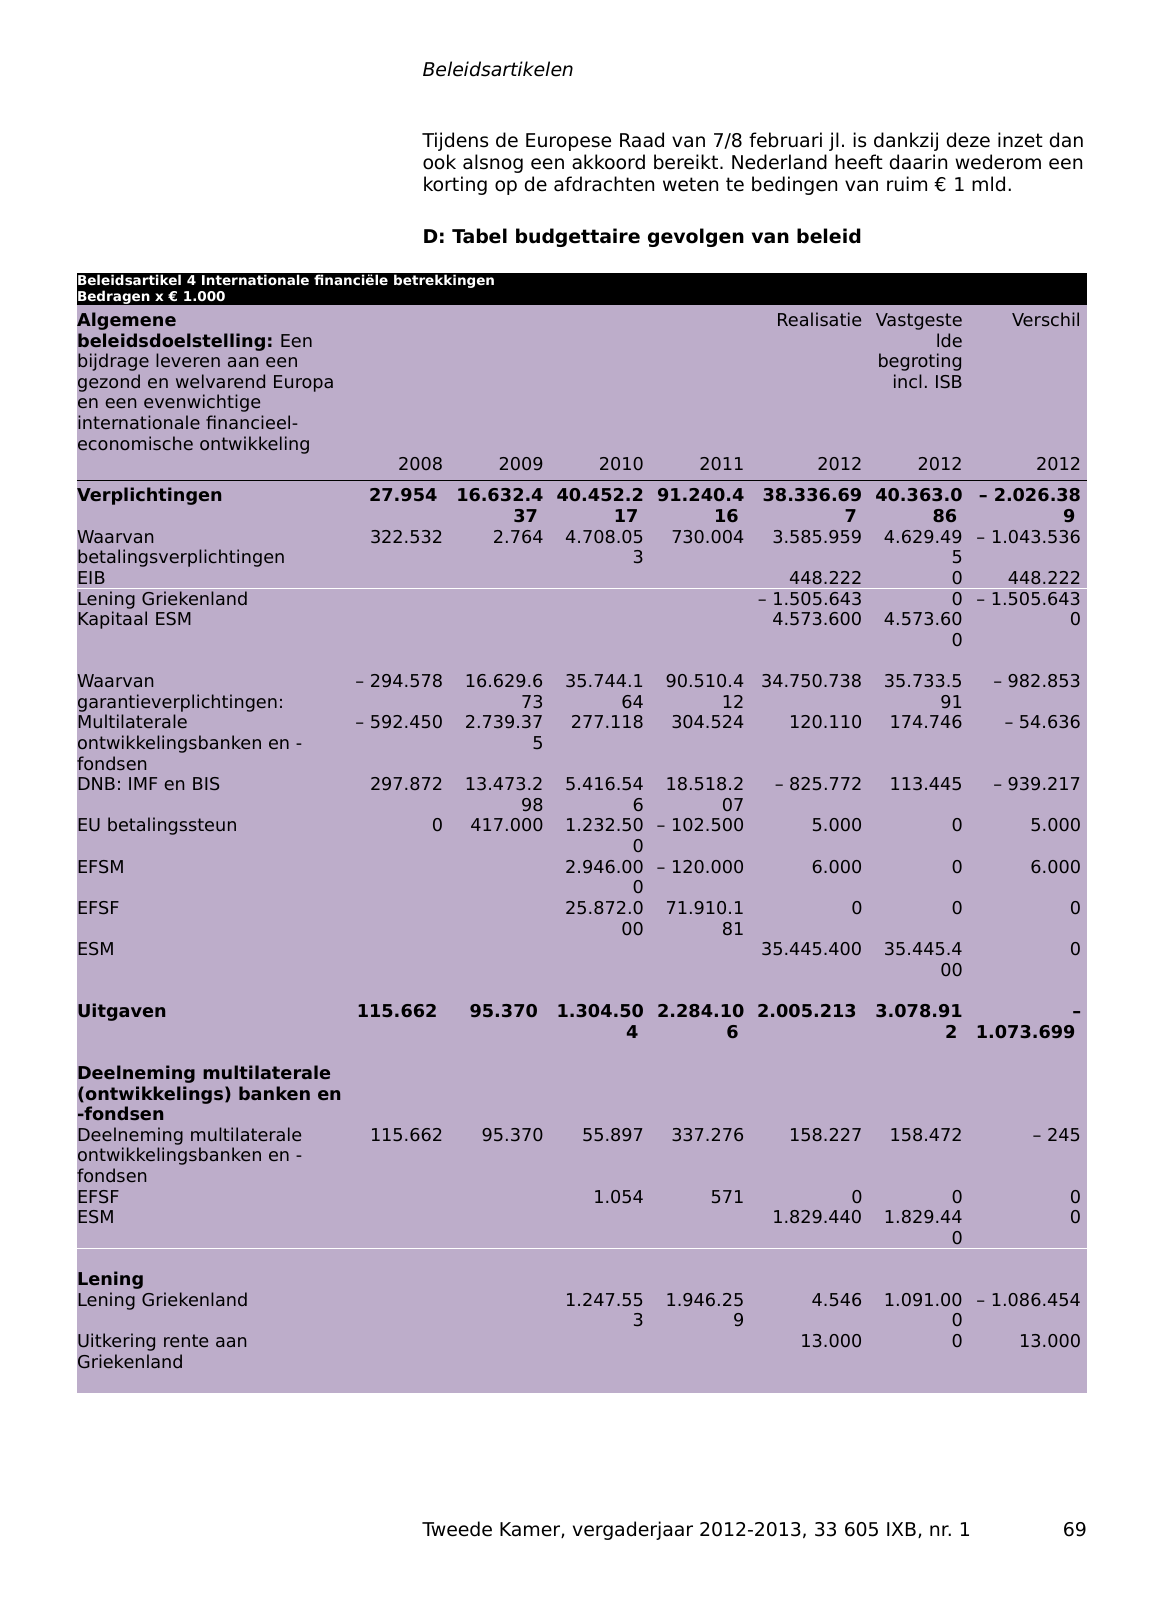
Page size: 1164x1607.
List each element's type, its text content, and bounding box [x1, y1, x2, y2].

table_cell [969, 1063, 1087, 1125]
table_cell ESM [77, 939, 348, 980]
table_cell 297.872 [348, 774, 449, 815]
table_cell 2.284.106 [650, 1001, 750, 1042]
table_cell [549, 939, 649, 980]
table_cell [549, 650, 649, 671]
table_cell 337.276 [650, 1125, 750, 1187]
table_cell [868, 1249, 968, 1269]
table_cell [969, 1269, 1087, 1290]
table_cell 448.222 [969, 568, 1087, 588]
table_cell 1.829.440 [750, 1207, 868, 1248]
table_cell EFSF [77, 898, 348, 939]
table_cell [449, 568, 549, 588]
table_cell [348, 1372, 449, 1393]
table_cell 2012 [868, 454, 968, 480]
table_cell [348, 1331, 449, 1372]
table_cell [868, 1269, 968, 1290]
table_cell 35.445.400 [868, 939, 968, 980]
table_cell 55.897 [549, 1125, 649, 1187]
table_cell 34.750.738 [750, 671, 868, 712]
table_cell Lening [77, 1269, 348, 1290]
table_cell [77, 980, 348, 1001]
table_cell Uitgaven [77, 1001, 348, 1042]
table_cell 1.247.553 [549, 1290, 649, 1331]
table_cell Lening Griekenland [77, 589, 348, 609]
table_cell – 245 [969, 1125, 1087, 1187]
table_cell 0 [348, 815, 449, 857]
table_cell 417.000 [449, 815, 549, 857]
table_cell [969, 650, 1087, 671]
table_cell 16.632.437 [449, 481, 549, 527]
table_cell – 1.086.454 [969, 1290, 1087, 1331]
table_cell [77, 454, 348, 480]
table_cell 13.000 [969, 1331, 1087, 1372]
table_header Beleidsartikel 4 Internationale financiële betrekkingen Bedragen x € 1.000 [77, 273, 1087, 304]
table_cell 71.910.181 [650, 898, 750, 939]
table_cell 0 [868, 1331, 968, 1372]
table_cell [348, 568, 449, 588]
table_cell [650, 650, 750, 671]
table_cell [449, 1187, 549, 1207]
table_cell Uitkering rente aan Griekenland [77, 1331, 348, 1372]
table_cell 4.708.053 [549, 527, 649, 568]
table_cell 13.000 [750, 1331, 868, 1372]
table_cell [449, 1331, 549, 1372]
table_cell Waarvan garantieverplichtingen: [77, 671, 348, 712]
table_cell [348, 1042, 449, 1063]
table_cell Verschil [969, 305, 1087, 454]
table_cell 91.240.416 [650, 481, 750, 527]
table_cell Lening Griekenland [77, 1290, 348, 1331]
table_cell 5.000 [969, 815, 1087, 857]
table_cell 304.524 [650, 712, 750, 774]
table_cell [650, 589, 750, 609]
table_cell [750, 1269, 868, 1290]
table_cell [449, 1290, 549, 1331]
table_cell – 1.043.536 [969, 527, 1087, 568]
table_cell – 982.853 [969, 671, 1087, 712]
table_cell [348, 609, 449, 650]
table_cell 3.078.912 [868, 1001, 968, 1042]
table_cell 571 [650, 1187, 750, 1207]
table_cell EFSM [77, 857, 348, 898]
table_cell Verplichtingen [77, 481, 348, 527]
table_cell DNB: IMF en BIS [77, 774, 348, 815]
table_cell [348, 857, 449, 898]
table_cell [750, 650, 868, 671]
table_cell 158.472 [868, 1125, 968, 1187]
table_cell [650, 1042, 750, 1063]
table_cell 1.232.500 [549, 815, 649, 857]
table_cell 18.518.207 [650, 774, 750, 815]
table_cell 4.546 [750, 1290, 868, 1331]
table_cell 158.227 [750, 1125, 868, 1187]
table_cell [348, 650, 449, 671]
table_cell 2009 [449, 454, 549, 480]
table_cell [969, 980, 1087, 1001]
table_cell 5.416.546 [549, 774, 649, 815]
table_cell [549, 980, 649, 1001]
table_cell [750, 1249, 868, 1269]
table_cell 40.363.086 [868, 481, 968, 527]
table_cell – 1.505.643 [969, 589, 1087, 609]
table_cell 0 [868, 1187, 968, 1207]
table_cell 27.954 [348, 481, 449, 527]
table_cell 174.746 [868, 712, 968, 774]
table_cell 730.004 [650, 527, 750, 568]
table_cell [650, 939, 750, 980]
table_cell – 102.500 [650, 815, 750, 857]
table_cell – 54.636 [969, 712, 1087, 774]
table_cell [650, 1063, 750, 1125]
table_cell [348, 1269, 449, 1290]
table_cell 35.744.164 [549, 671, 649, 712]
table_cell 3.585.959 [750, 527, 868, 568]
table_cell – 825.772 [750, 774, 868, 815]
table_cell 0 [868, 589, 968, 609]
table_cell [77, 1042, 348, 1063]
table_cell EIB [77, 568, 348, 588]
table_cell [969, 1249, 1087, 1269]
table_cell 25.872.000 [549, 898, 649, 939]
table_cell 115.662 [348, 1001, 449, 1042]
table_cell Realisatie [348, 305, 868, 454]
table_cell [449, 1063, 549, 1125]
table_cell 0 [969, 939, 1087, 980]
table_cell [449, 1372, 549, 1393]
table_cell 277.118 [549, 712, 649, 774]
table_cell 90.510.412 [650, 671, 750, 712]
table_cell [449, 1249, 549, 1269]
table_cell [449, 1269, 549, 1290]
table_cell 0 [868, 815, 968, 857]
table_cell 0 [868, 898, 968, 939]
table_cell 0 [969, 1207, 1087, 1248]
table_cell [348, 1290, 449, 1331]
table_cell 2.946.000 [549, 857, 649, 898]
table_cell 322.532 [348, 527, 449, 568]
table_cell ESM [77, 1207, 348, 1248]
table_cell [549, 1372, 649, 1393]
table_cell [449, 589, 549, 609]
table_cell 95.370 [449, 1125, 549, 1187]
table_cell 1.946.259 [650, 1290, 750, 1331]
table_cell Deelneming multilaterale ontwikkelingsbanken en -fondsen [77, 1125, 348, 1187]
table_cell Deelneming multilaterale (ontwikkelings) banken en -fondsen [77, 1063, 348, 1125]
table_cell [348, 1187, 449, 1207]
table_cell [77, 1249, 348, 1269]
table_cell 0 [969, 609, 1087, 650]
table_cell 448.222 [750, 568, 868, 588]
table_cell Algemene beleidsdoelstelling: Een bijdrage leveren aan een gezond en welvarend Europa en een evenwichtige internationale financieel-economische ontwikkeling [77, 305, 348, 454]
table_cell 0 [969, 898, 1087, 939]
table_cell 40.452.217 [549, 481, 649, 527]
table_cell 0 [868, 568, 968, 588]
table_cell [549, 1063, 649, 1125]
table_cell [348, 1249, 449, 1269]
table_cell [449, 1042, 549, 1063]
table_cell 2008 [348, 454, 449, 480]
table_cell [969, 1042, 1087, 1063]
table_cell 0 [868, 857, 968, 898]
table_cell – 939.217 [969, 774, 1087, 815]
table_cell [650, 568, 750, 588]
table_cell [650, 1331, 750, 1372]
table_cell [650, 1207, 750, 1248]
table_cell [549, 568, 649, 588]
table_cell 0 [750, 1187, 868, 1207]
table_cell [868, 1063, 968, 1125]
table_cell Multilaterale ontwikkelingsbanken en -fondsen [77, 712, 348, 774]
table_cell [549, 1331, 649, 1372]
table_cell 0 [750, 898, 868, 939]
table_cell [348, 898, 449, 939]
table_cell 2011 [650, 454, 750, 480]
table_cell 1.829.440 [868, 1207, 968, 1248]
table_cell [449, 650, 549, 671]
table_cell 1.054 [549, 1187, 649, 1207]
table_cell [348, 1063, 449, 1125]
table_cell 4.573.600 [750, 609, 868, 650]
table_cell 120.110 [750, 712, 868, 774]
table_cell 2.764 [449, 527, 549, 568]
table_cell EFSF [77, 1187, 348, 1207]
table_cell 2012 [969, 454, 1087, 480]
table_cell 35.733.591 [868, 671, 968, 712]
table_cell 4.629.495 [868, 527, 968, 568]
table_cell [650, 609, 750, 650]
table_cell – 2.026.389 [969, 481, 1087, 527]
table_cell [348, 980, 449, 1001]
table_cell 16.629.673 [449, 671, 549, 712]
table_cell 5.000 [750, 815, 868, 857]
table_cell [549, 1269, 649, 1290]
table_cell 2010 [549, 454, 649, 480]
table_cell [549, 609, 649, 650]
table_cell [868, 1372, 968, 1393]
table_cell 1.091.000 [868, 1290, 968, 1331]
table_cell [750, 1042, 868, 1063]
table_cell [549, 1249, 649, 1269]
table_cell 38.336.697 [750, 481, 868, 527]
table_cell Waarvan betalingsverplichtingen [77, 527, 348, 568]
table_cell – 1.505.643 [750, 589, 868, 609]
table_cell [77, 650, 348, 671]
table_cell 1.304.504 [549, 1001, 649, 1042]
table_cell [449, 980, 549, 1001]
table_cell [750, 980, 868, 1001]
table_cell 95.370 [449, 1001, 549, 1042]
table_cell Vastgestelde begroting incl. ISB [868, 305, 968, 454]
table_cell [348, 1207, 449, 1248]
table_cell 2012 [750, 454, 868, 480]
table_cell 35.445.400 [750, 939, 868, 980]
subtitle D: Tabel budgettaire gevolgen van beleid [422, 226, 1087, 248]
table_cell 6.000 [750, 857, 868, 898]
table_cell [868, 980, 968, 1001]
table_cell [77, 1372, 348, 1393]
table_cell [449, 857, 549, 898]
table_cell – 120.000 [650, 857, 750, 898]
table_cell 6.000 [969, 857, 1087, 898]
table_cell 4.573.600 [868, 609, 968, 650]
table_cell [449, 609, 549, 650]
table_cell 2.739.375 [449, 712, 549, 774]
table_cell [969, 1372, 1087, 1393]
table_cell [449, 1207, 549, 1248]
table_cell [549, 1042, 649, 1063]
table_cell 0 [969, 1187, 1087, 1207]
table_cell [549, 1207, 649, 1248]
table_cell 2.005.213 [750, 1001, 868, 1042]
table_cell [449, 939, 549, 980]
table_cell [750, 1372, 868, 1393]
table_cell 113.445 [868, 774, 968, 815]
text Tijdens de Europese Raad van 7/8 februari jl. is dankzij deze inzet dan ook alsnog een akkoord bereikt. Nederland heeft daarin wederom een korting op de afdrachten weten te bedingen van ruim € 1 mld. [422, 130, 1087, 196]
table_cell [650, 980, 750, 1001]
table_cell Kapitaal ESM [77, 609, 348, 650]
table_cell EU betalingssteun [77, 815, 348, 857]
table_cell [868, 650, 968, 671]
table_cell 115.662 [348, 1125, 449, 1187]
table_cell – 1.073.699 [969, 1001, 1087, 1042]
table_cell [750, 1063, 868, 1125]
table_cell [650, 1249, 750, 1269]
table_cell [348, 589, 449, 609]
table_cell 13.473.298 [449, 774, 549, 815]
table_cell – 294.578 [348, 671, 449, 712]
table_cell [348, 939, 449, 980]
table_cell – 592.450 [348, 712, 449, 774]
table_cell [650, 1269, 750, 1290]
table_cell [650, 1372, 750, 1393]
table_cell [449, 898, 549, 939]
table_cell [868, 1042, 968, 1063]
table_cell [549, 589, 649, 609]
